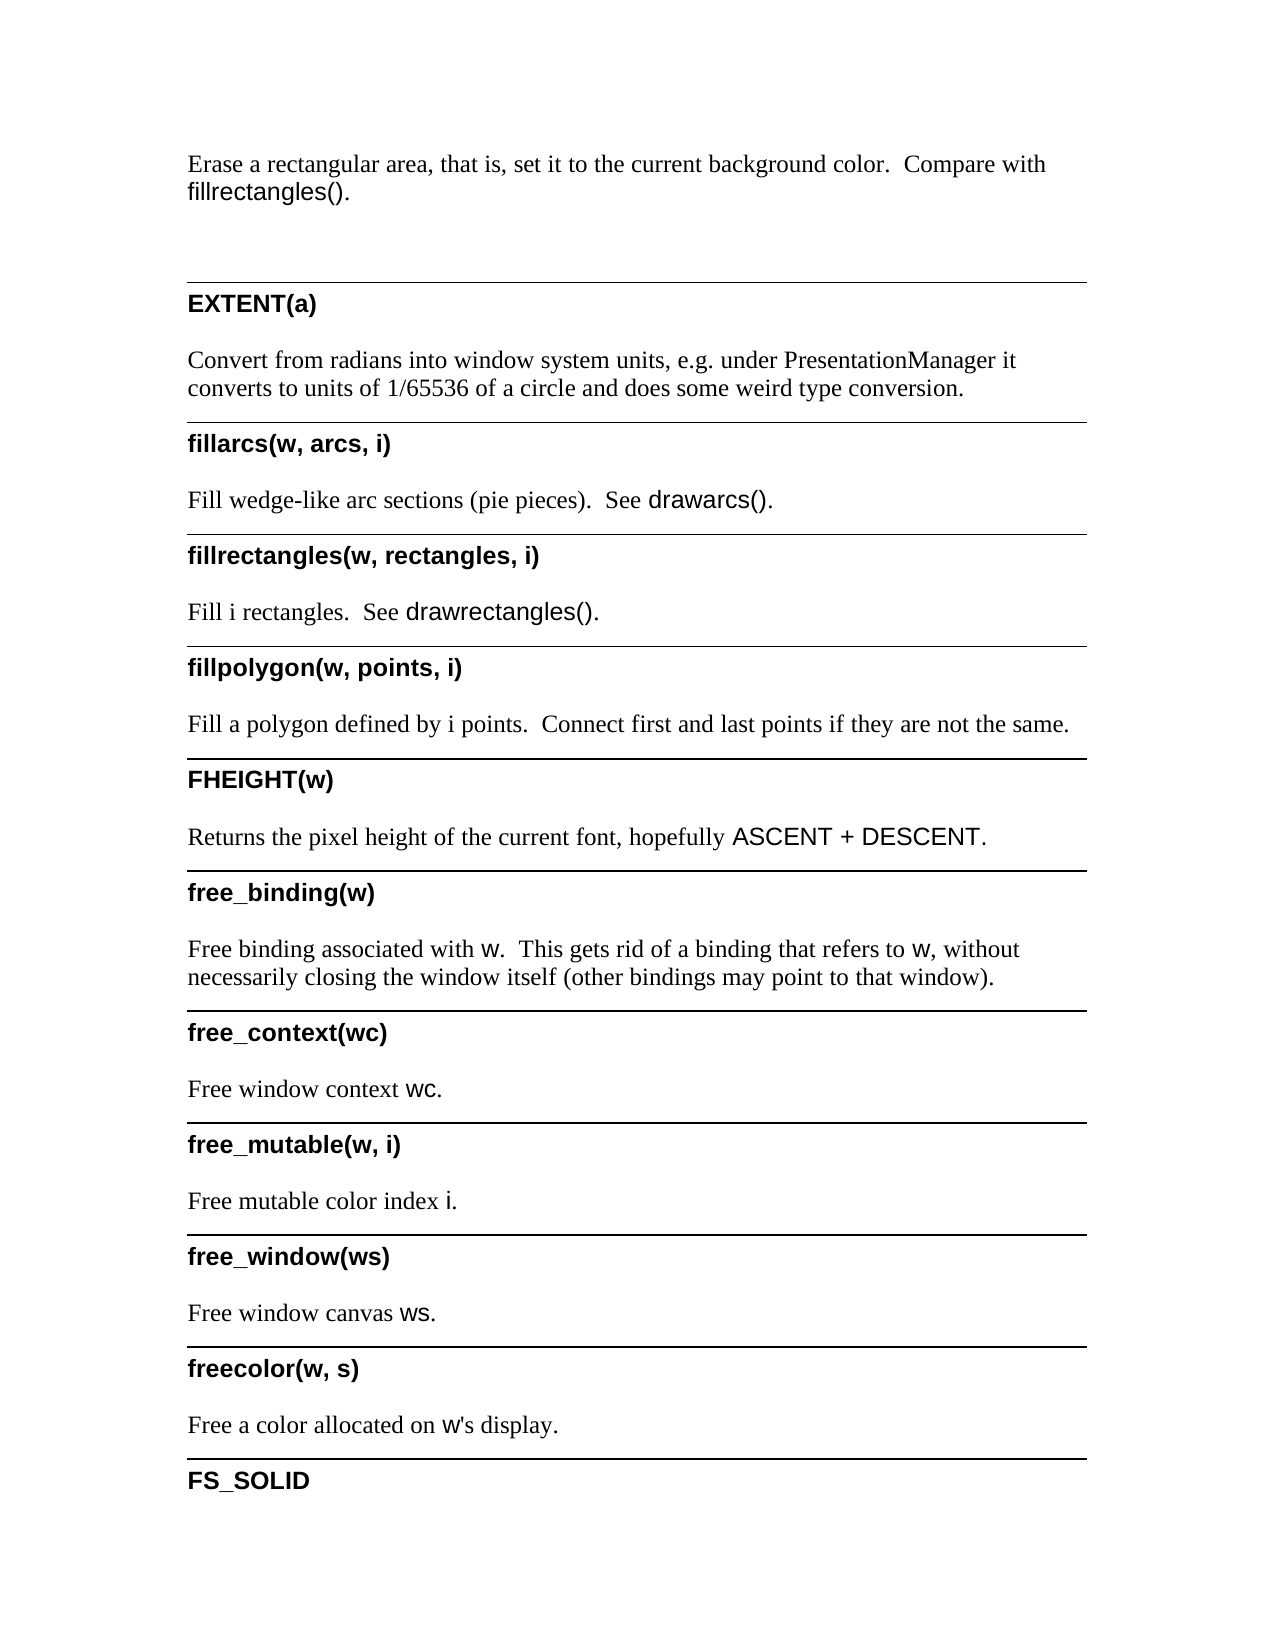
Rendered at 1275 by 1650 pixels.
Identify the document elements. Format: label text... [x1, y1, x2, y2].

text Free binding associated with w. This gets rid of a binding that refers to w, without necessarily closing the window itself (other bindings may point to that window). [187, 934, 1087, 991]
text FS_SOLID [187, 1467, 1087, 1495]
text fillarcs(w, arcs, i) [187, 430, 1087, 458]
text Fill wedge-like arc sections (pie pieces). See drawarcs(). [187, 486, 1087, 514]
text free_context(wc) [187, 1019, 1087, 1047]
text Returns the pixel height of the current font, hopefully ASCENT + DESCENT. [187, 822, 1087, 851]
text free_binding(w) [187, 878, 1087, 907]
text fillpolygon(w, points, i) [187, 654, 1087, 682]
text Erase a rectangular area, that is, set it to the current background color. Compare with fillrectangles(). [187, 150, 1087, 206]
text Free a color allocated on w's display. [187, 1411, 1087, 1439]
text Free window context wc. [187, 1075, 1087, 1103]
text Fill i rectangles. See drawrectangles(). [187, 598, 1087, 626]
text freecolor(w, s) [187, 1355, 1087, 1383]
text Free mutable color index i. [187, 1187, 1087, 1215]
text free_mutable(w, i) [187, 1131, 1087, 1159]
text Convert from radians into window system units, e.g. under PresentationManager it converts to units of 1/65536 of a circle and does some weird type conversion. [187, 346, 1087, 402]
text FHEIGHT(w) [187, 766, 1087, 794]
text fillrectangles(w, rectangles, i) [187, 542, 1087, 570]
text Free window canvas ws. [187, 1299, 1087, 1327]
text free_window(ws) [187, 1243, 1087, 1271]
text EXTENT(a) [187, 290, 1087, 318]
text Fill a polygon defined by i points. Connect first and last points if they are not the same. [187, 710, 1087, 738]
